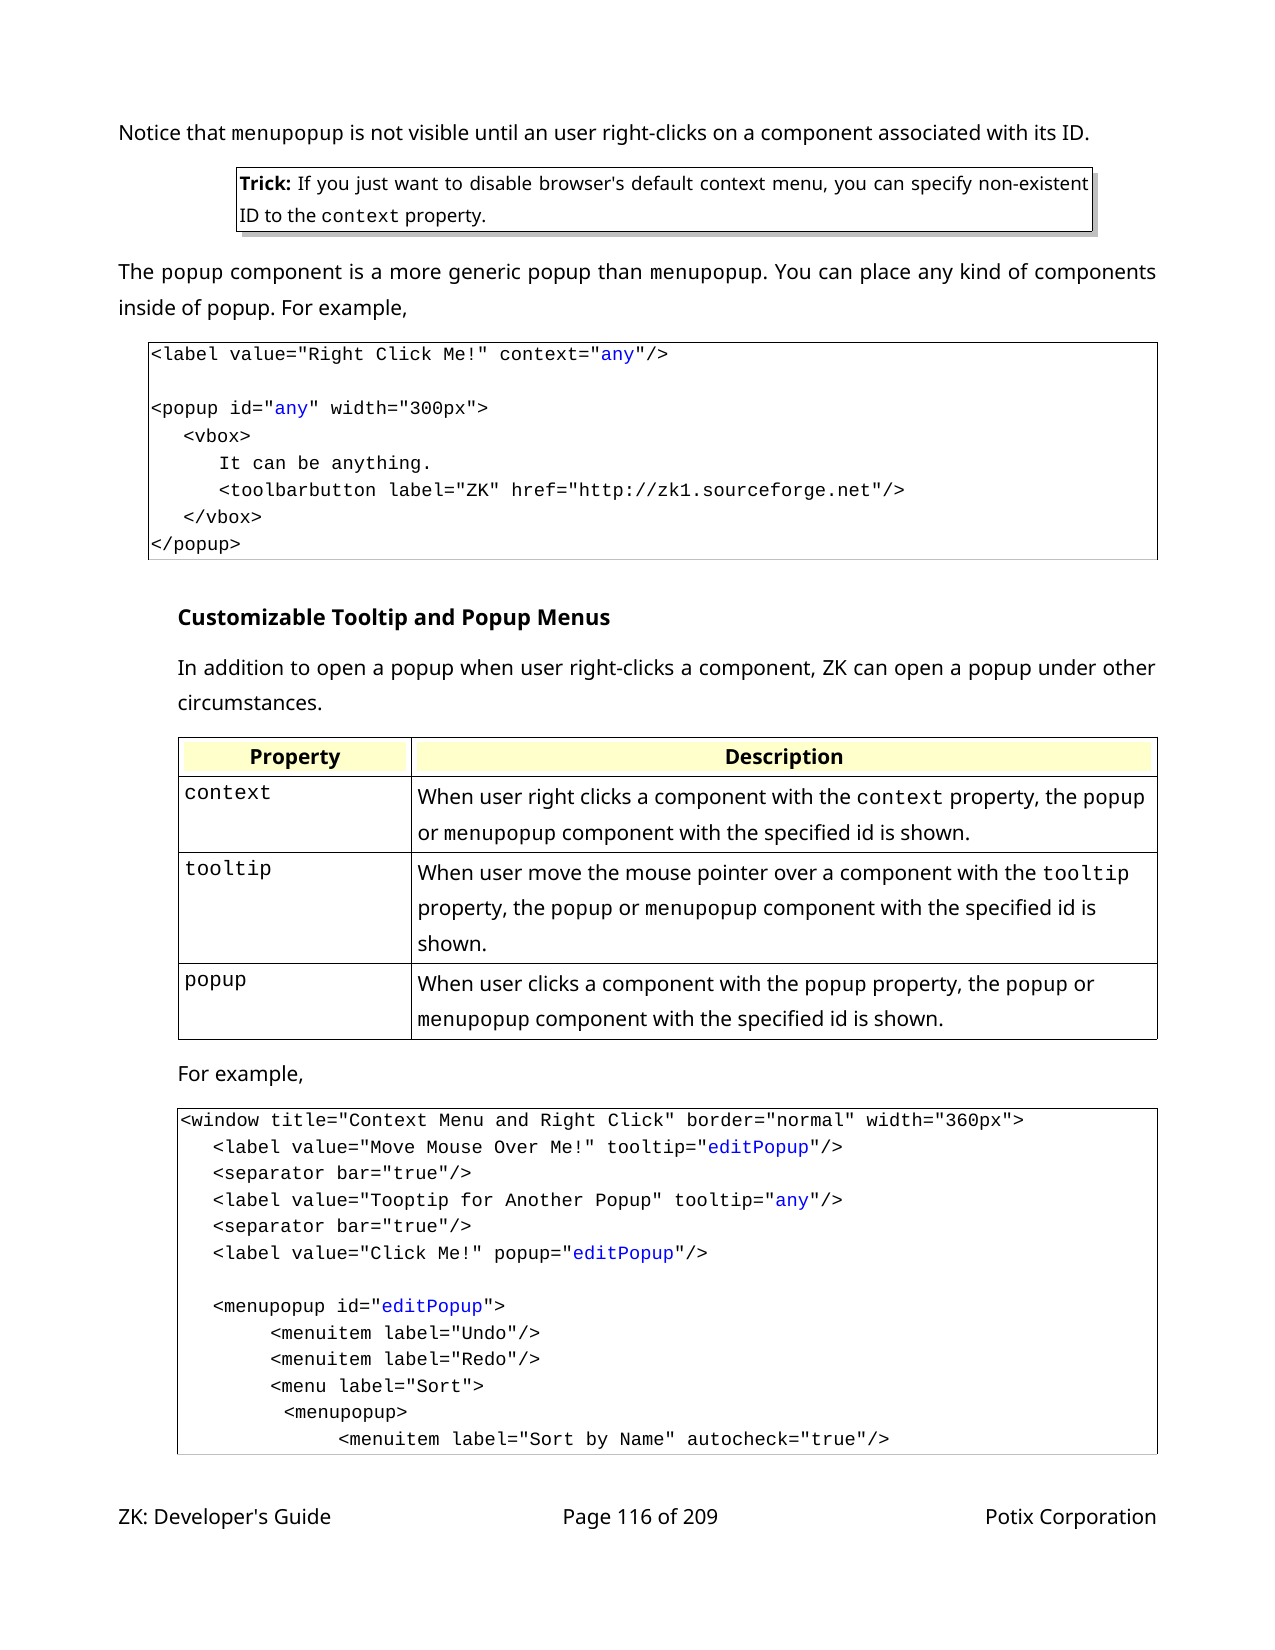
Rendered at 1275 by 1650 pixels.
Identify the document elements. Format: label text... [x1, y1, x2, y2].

text <window title="Context Menu and Right Click" border="normal" width="360px"> <label value="Move Mouse Over Me!" tooltip="editPopup"/> <separator bar="true"/> <label value="Tooptip for Another Popup" tooltip="any"/> <separator bar="true"/> <label value="Click Me!" popup="editPopup"/> <menupopup id="editPopup"> <menuitem label="Undo"/> <menuitem label="Redo"/> <menu label="Sort"> <menupopup> <menuitem label="Sort by Name" autocheck="true"/> [178, 1109, 1157, 1454]
text It can be anything. [149, 451, 1157, 475]
text <label value="Right Click Me!" context="any"/> [149, 343, 1157, 366]
text </popup> [149, 532, 1157, 559]
text In addition to open a popup when user right-clicks a component, ZK can open a popup under other circumstances. [177, 653, 1157, 716]
text <vbox> [149, 423, 1157, 448]
table_cell When user clicks a component with the popup property, the popup or menupopup component with the specified id is shown. [412, 964, 1157, 1039]
table_cell tooltip [179, 853, 411, 963]
text Notice that menupopup is not visible until an user right-clicks on a component associated with its ID. [118, 118, 1157, 147]
text </vbox> [149, 505, 1157, 529]
subtitle Customizable Tooltip and Popup Menus [177, 602, 1157, 632]
table_header Property [179, 738, 411, 776]
table_cell popup [179, 964, 411, 1039]
text <toolbarbutton label="ZK" href="http://zk1.sourceforge.net"/> [149, 478, 1157, 502]
text The popup component is a more generic popup than menupopup. You can place any kind of components inside of popup. For example, [118, 257, 1157, 321]
text For example, [177, 1059, 1157, 1087]
table_cell When user move the mouse pointer over a component with the tooltip property, the popup or menupopup component with the specified id is shown. [412, 853, 1157, 963]
table_cell context [179, 777, 411, 852]
table_cell When user right clicks a component with the context property, the popup or menupopup component with the specified id is shown. [412, 777, 1157, 852]
text Trick: If you just want to disable browser's default context menu, you can specify non-existent ID to the context property. [237, 168, 1092, 231]
text <popup id="any" width="300px"> [149, 396, 1157, 421]
table_header Description [412, 738, 1157, 776]
